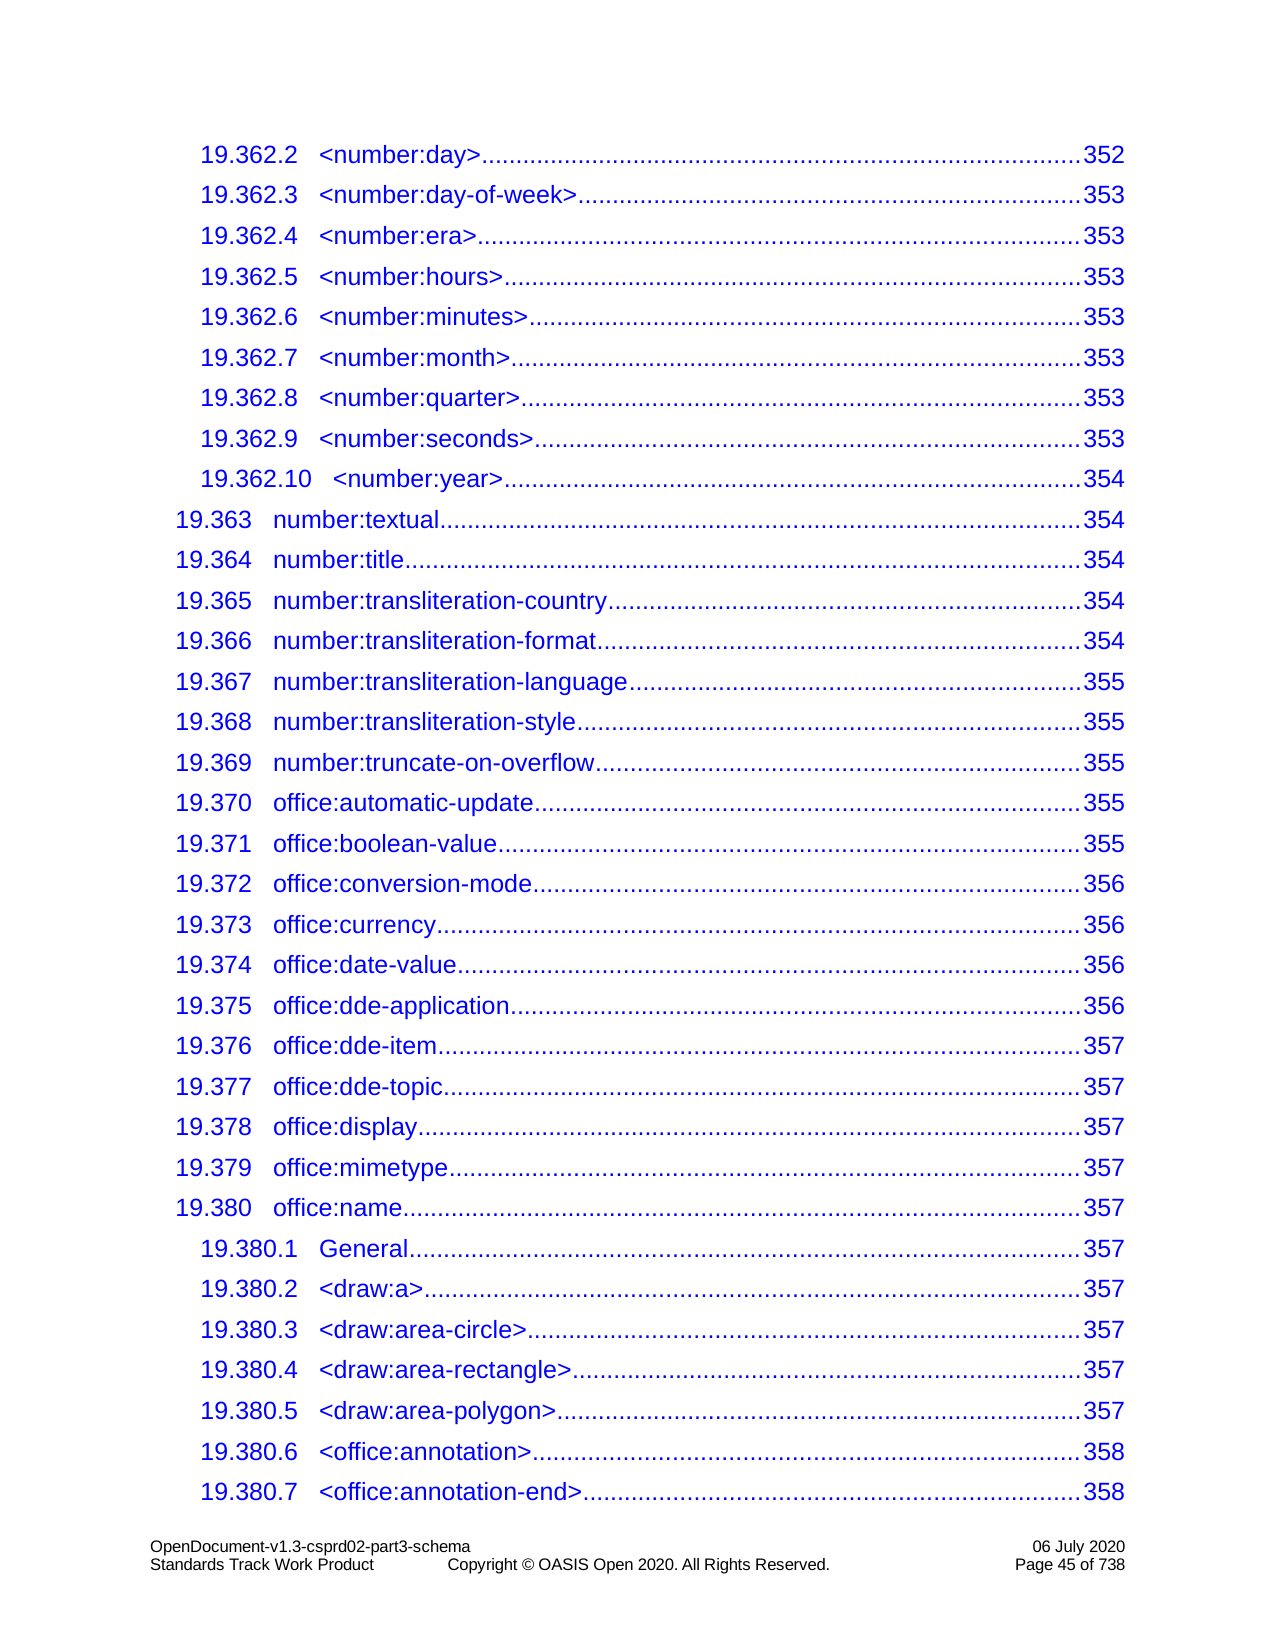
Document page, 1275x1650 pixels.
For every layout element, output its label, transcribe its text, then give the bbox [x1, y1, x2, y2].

text 19.380.3 <draw:area-circle> 357 [200, 1316, 1125, 1344]
text 19.362.4 <number:era> 353 [200, 222, 1125, 250]
text 19.377 office:dde-topic 357 [175, 1073, 1125, 1101]
text 19.372 office:conversion-mode 356 [175, 870, 1125, 898]
text 19.366 number:transliteration-format 354 [175, 627, 1125, 655]
text 19.376 office:dde-item 357 [175, 1032, 1125, 1060]
text 19.380.2 <draw:a> 357 [200, 1275, 1125, 1303]
text 19.362.7 <number:month> 353 [200, 343, 1125, 371]
text 19.362.8 <number:quarter> 353 [200, 384, 1125, 412]
text 19.374 office:date-value 356 [175, 951, 1125, 979]
text 19.367 number:transliteration-language 355 [175, 668, 1125, 696]
text 19.380 office:name 357 [175, 1194, 1125, 1222]
text 19.362.2 <number:day> 352 [200, 141, 1125, 169]
text 19.371 office:boolean-value 355 [175, 830, 1125, 858]
text 19.362.10 <number:year> 354 [200, 465, 1125, 493]
text 19.379 office:mimetype 357 [175, 1154, 1125, 1182]
text 19.368 number:transliteration-style 355 [175, 708, 1125, 736]
text 19.380.7 <office:annotation-end> 358 [200, 1478, 1125, 1506]
text 19.362.6 <number:minutes> 353 [200, 303, 1125, 331]
text 19.364 number:title 354 [175, 546, 1125, 574]
text 19.380.6 <office:annotation> 358 [200, 1437, 1125, 1466]
text 19.369 number:truncate-on-overflow 355 [175, 749, 1125, 777]
text 19.380.1 General 357 [200, 1235, 1125, 1263]
text 19.365 number:transliteration-country 354 [175, 587, 1125, 614]
text 19.373 office:currency 356 [175, 911, 1125, 939]
text 19.362.9 <number:seconds> 353 [200, 424, 1125, 452]
text 19.378 office:display 357 [175, 1113, 1125, 1141]
text 19.362.3 <number:day-of-week> 353 [200, 181, 1125, 209]
text 19.380.5 <draw:area-polygon> 357 [200, 1397, 1125, 1425]
text 19.363 number:textual 354 [175, 506, 1125, 533]
text 19.370 office:automatic-update 355 [175, 789, 1125, 817]
text 19.362.5 <number:hours> 353 [200, 262, 1125, 290]
text 19.380.4 <draw:area-rectangle> 357 [200, 1356, 1125, 1384]
text 19.375 office:dde-application 356 [175, 992, 1125, 1020]
